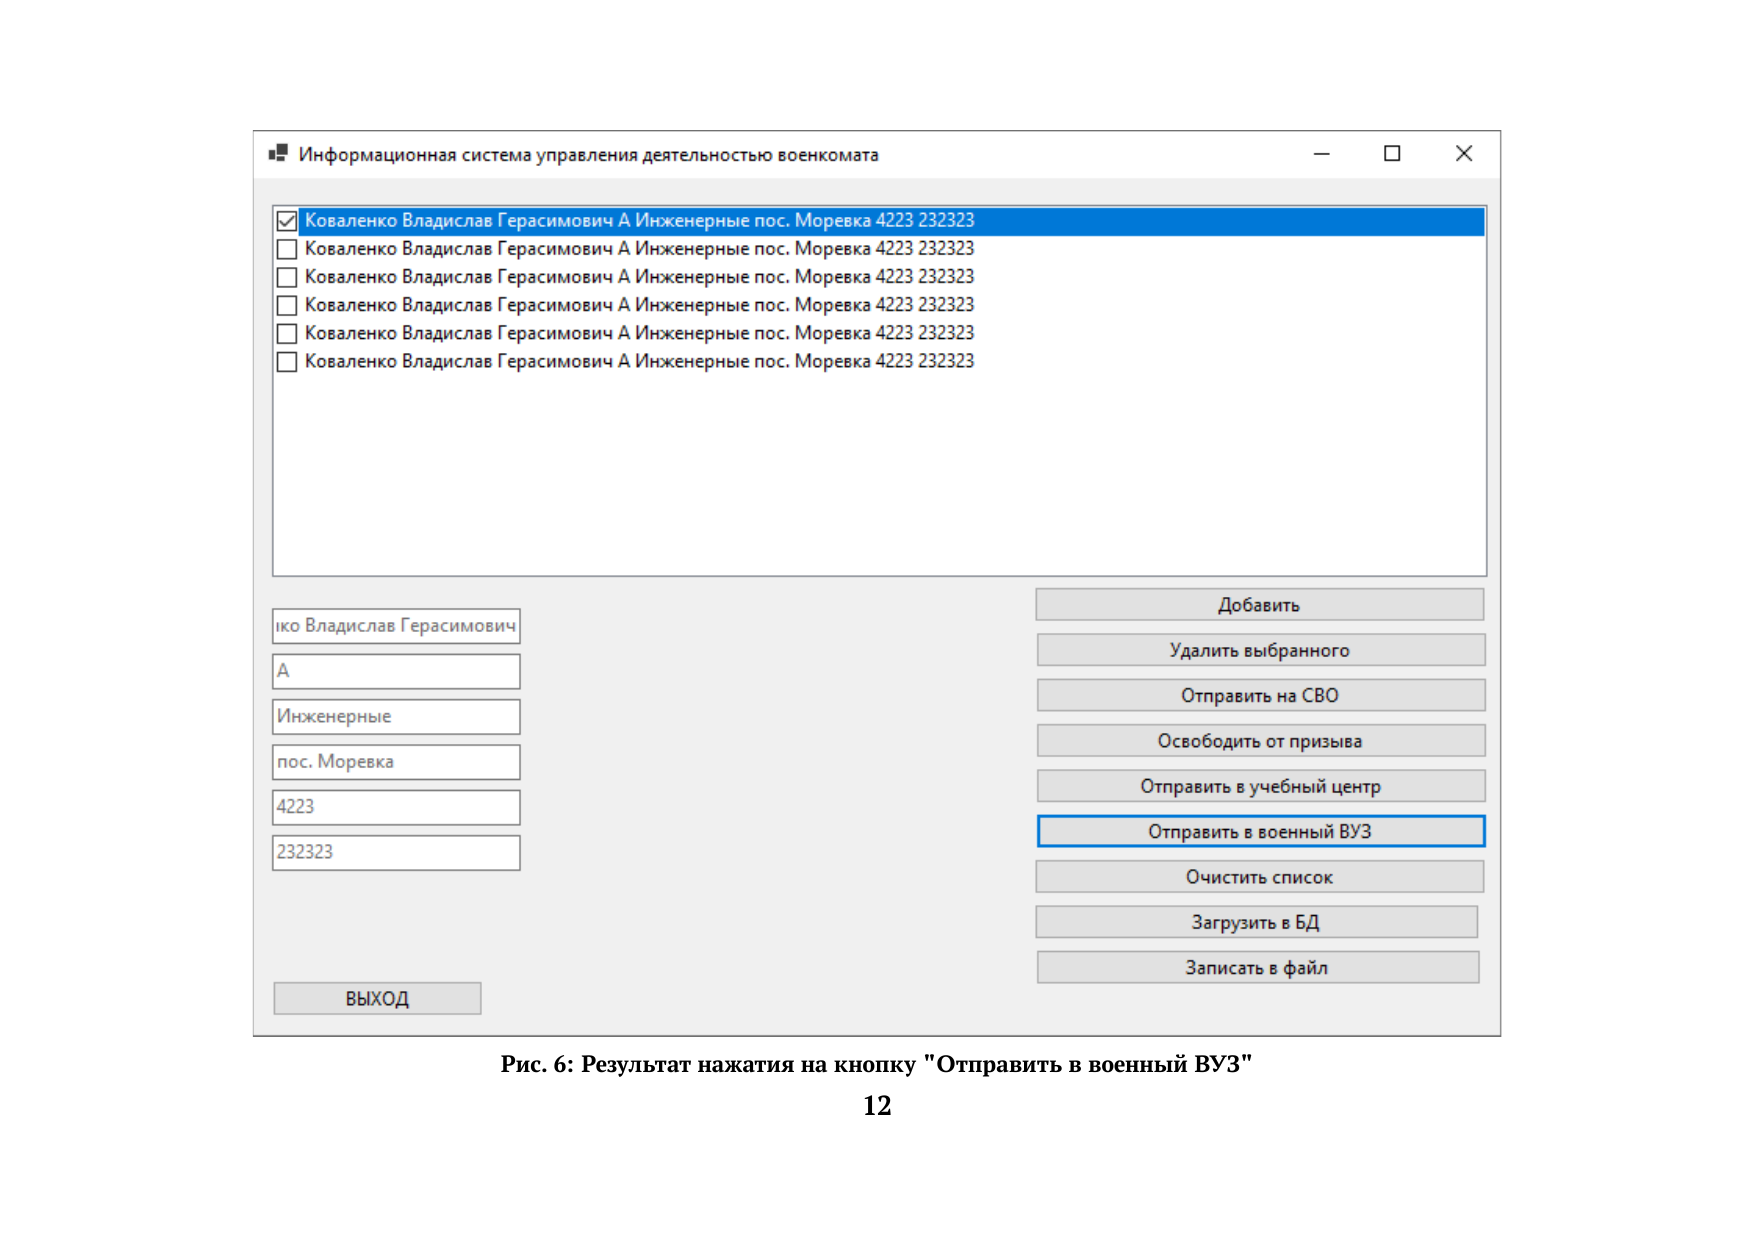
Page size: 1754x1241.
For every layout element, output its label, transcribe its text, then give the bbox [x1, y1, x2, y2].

picture [252, 130, 1502, 1037]
text Рис. 6: Результат нажатия на кнопку "Отправить в военный ВУЗ" [253, 1037, 1501, 1078]
